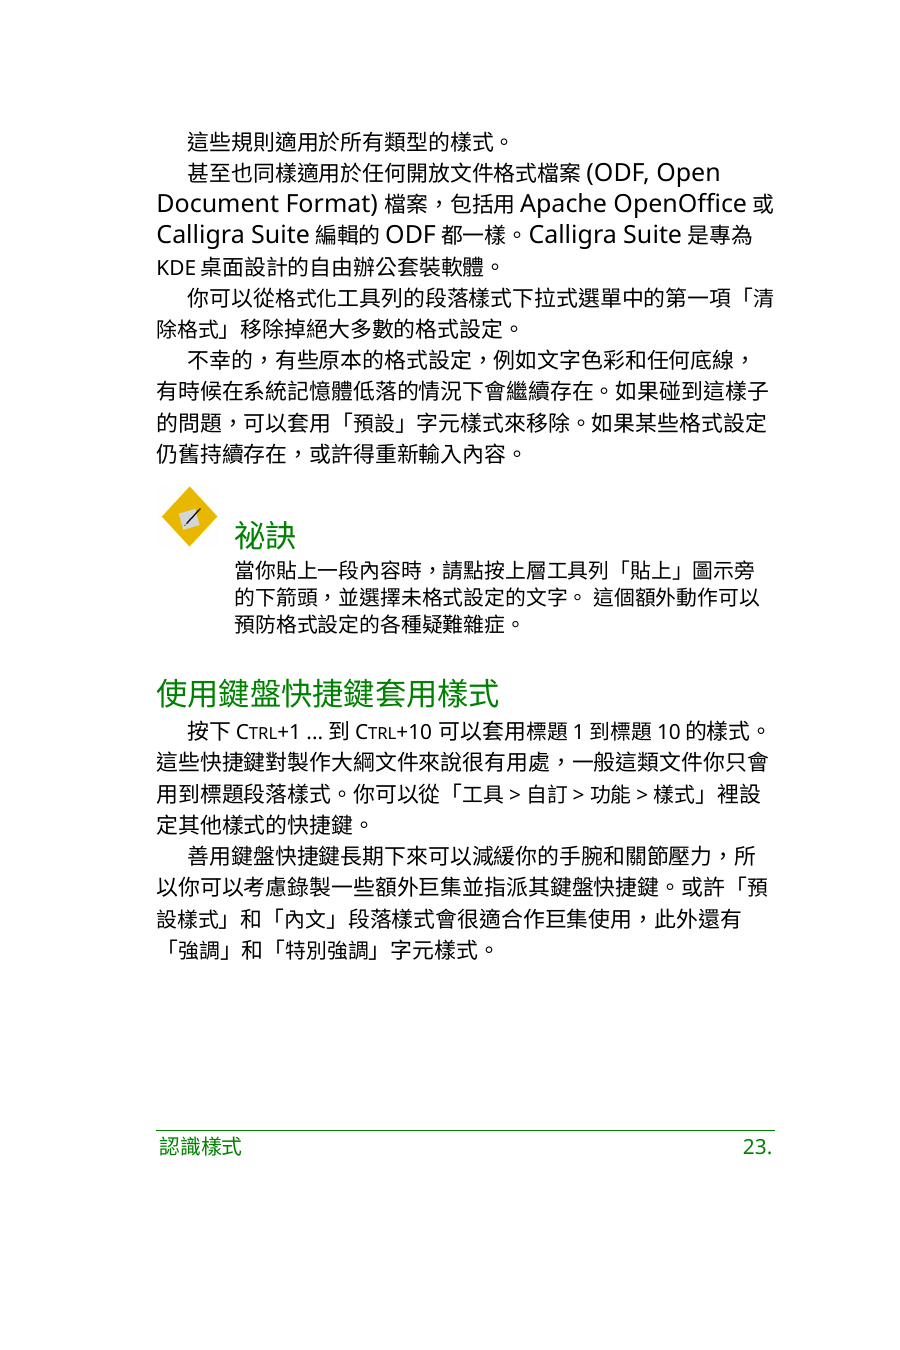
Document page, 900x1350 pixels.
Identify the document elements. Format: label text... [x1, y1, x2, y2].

picture [157, 485, 220, 548]
text 善用鍵盤快捷鍵長期下來可以減緩你的手腕和關節壓力，所以你可以考慮錄製一些額外巨集並指派其鍵盤快捷鍵。或許「預設樣式」和「內文」段落樣式會很適合作巨集使用，此外還有「強調」和「特別強調」字元樣式。 [156, 839, 775, 964]
text 你可以從格式化工具列的段落樣式下拉式選單中的第一項「清除格式」移除掉絕大多數的格式設定。 [156, 281, 775, 344]
text 不幸的，有些原本的格式設定，例如文字色彩和任何底線，有時候在系統記憶體低落的情況下會繼續存在。如果碰到這樣子的問題，可以套用「預設」字元樣式來移除。如果某些格式設定仍舊持續存在，或許得重新輸入內容。 [156, 344, 775, 469]
text 甚至也同樣適用於任何開放文件格式檔案 (ODF, Open Document Format) 檔案，包括用Apache OpenOffice或Calligra Suite編輯的ODF都一樣。Calligra Suite是專為KDE桌面設計的自由辦公套裝軟體。 [156, 156, 775, 281]
subtitle 使用鍵盤快捷鍵套用樣式 [156, 669, 775, 714]
list 祕訣 [156, 484, 775, 557]
text 這些規則適用於所有類型的樣式。 [156, 125, 775, 156]
text 當你貼上一段內容時，請點按上層工具列「貼上」圖示旁的下箭頭，並選擇未格式設定的文字。 這個額外動作可以預防格式設定的各種疑難雜症。 [234, 557, 775, 638]
text 按下Ctrl+1 ... 到Ctrl+10 可以套用標題 1 到標題 10的樣式。這些快捷鍵對製作大綱文件來說很有用處，一般這類文件你只會用到標題段落樣式。你可以從「工具 > 自訂 > 功能 > 樣式」裡設定其他樣式的快捷鍵。 [156, 714, 775, 839]
